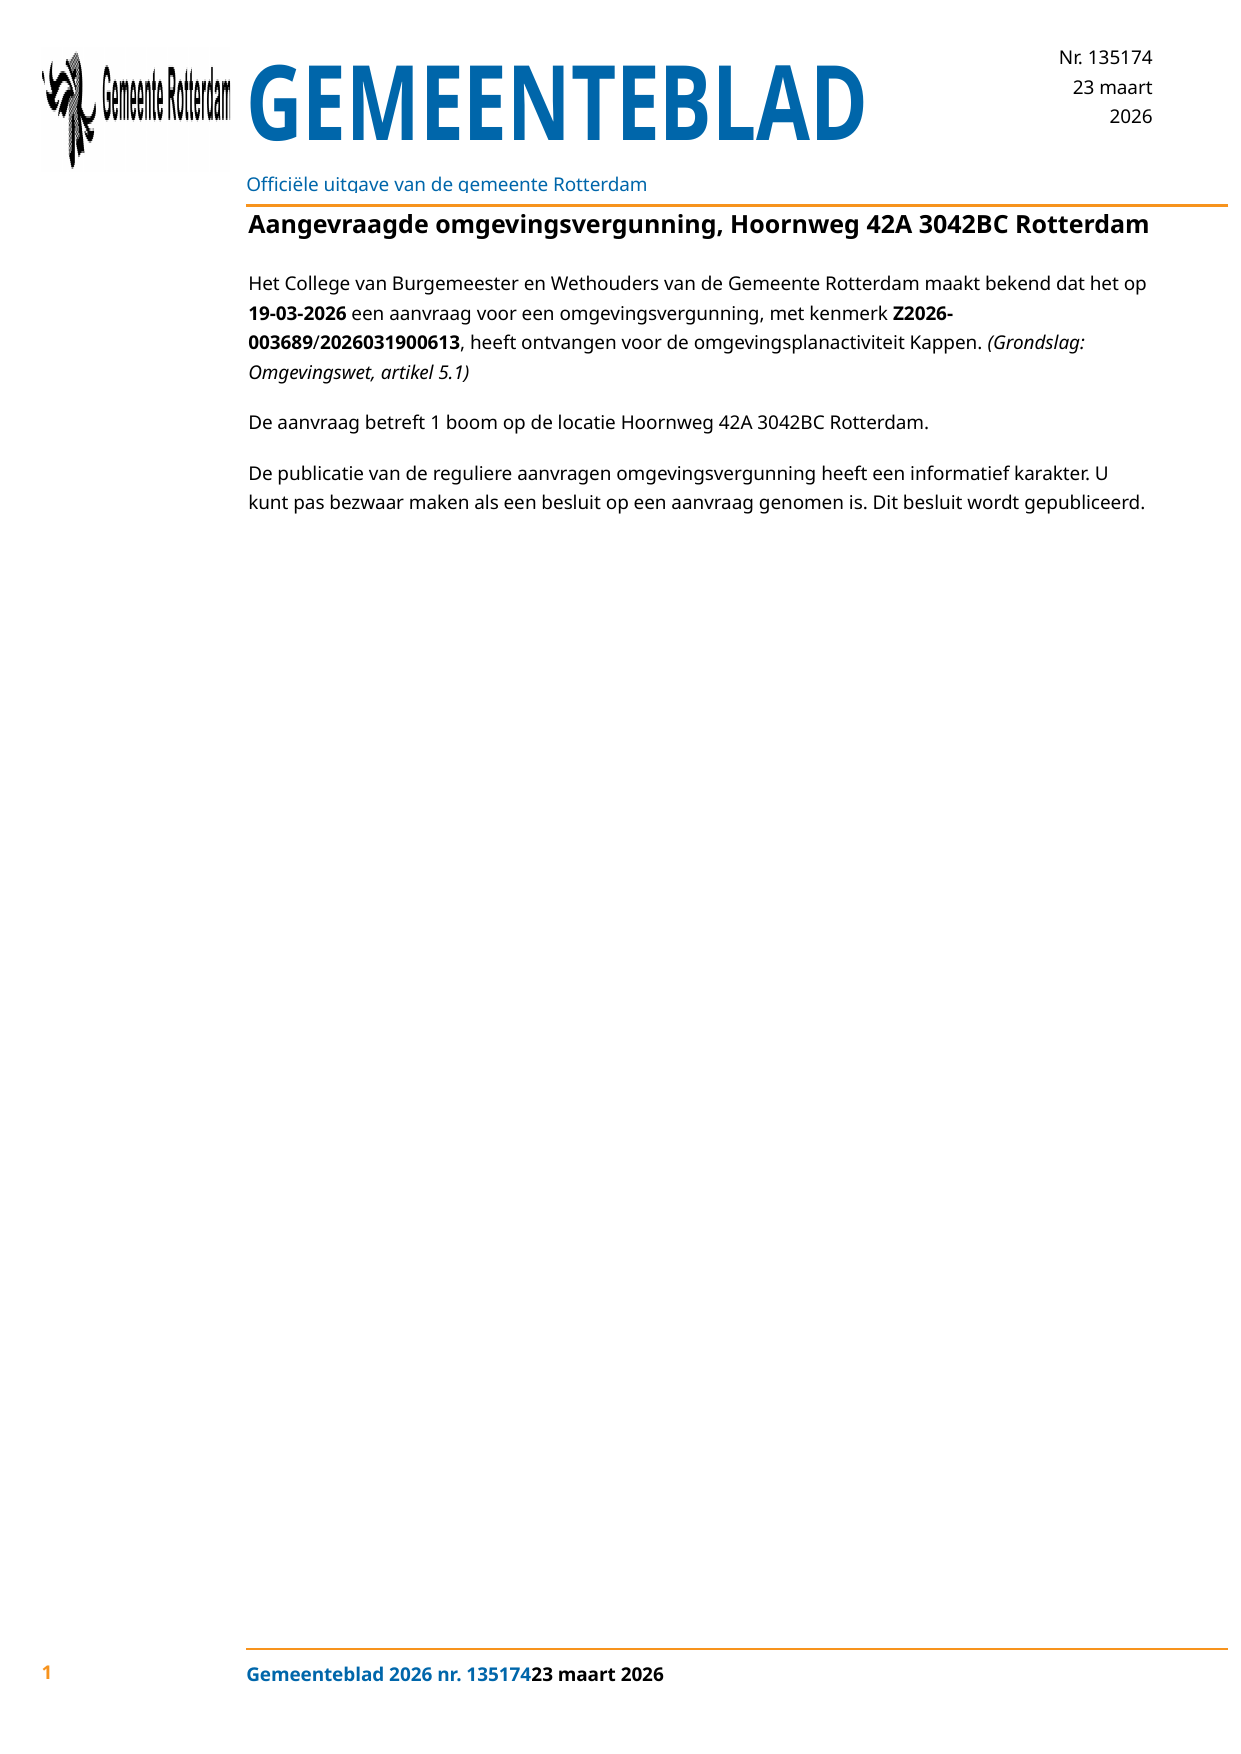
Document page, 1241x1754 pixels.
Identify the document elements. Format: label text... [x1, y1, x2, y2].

text De publicatie van de reguliere aanvragen omgevingsvergunning heeft een informatief karakter. U kunt pas bezwaar maken als een besluit op een aanvraag genomen is. Dit besluit wordt gepubliceerd. [248, 460, 1152, 515]
picture [41, 47, 231, 172]
text Aangevraagde omgevingsvergunning, Hoornweg 42A 3042BC Rotterdam [248, 207, 1152, 241]
text Het College van Burgemeester en Wethouders van de Gemeente Rotterdam maakt bekend dat het op 19-03-2026 een aanvraag voor een omgevingsvergunning, met kenmerk Z2026-003689/2026031900613, heeft ontvangen voor de omgevingsplanactiviteit Kappen. (Grondslag: Omgevingswet, artikel 5.1) [248, 270, 1152, 385]
text De aanvraag betreft 1 boom op de locatie Hoornweg 42A 3042BC Rotterdam. [248, 409, 1152, 435]
